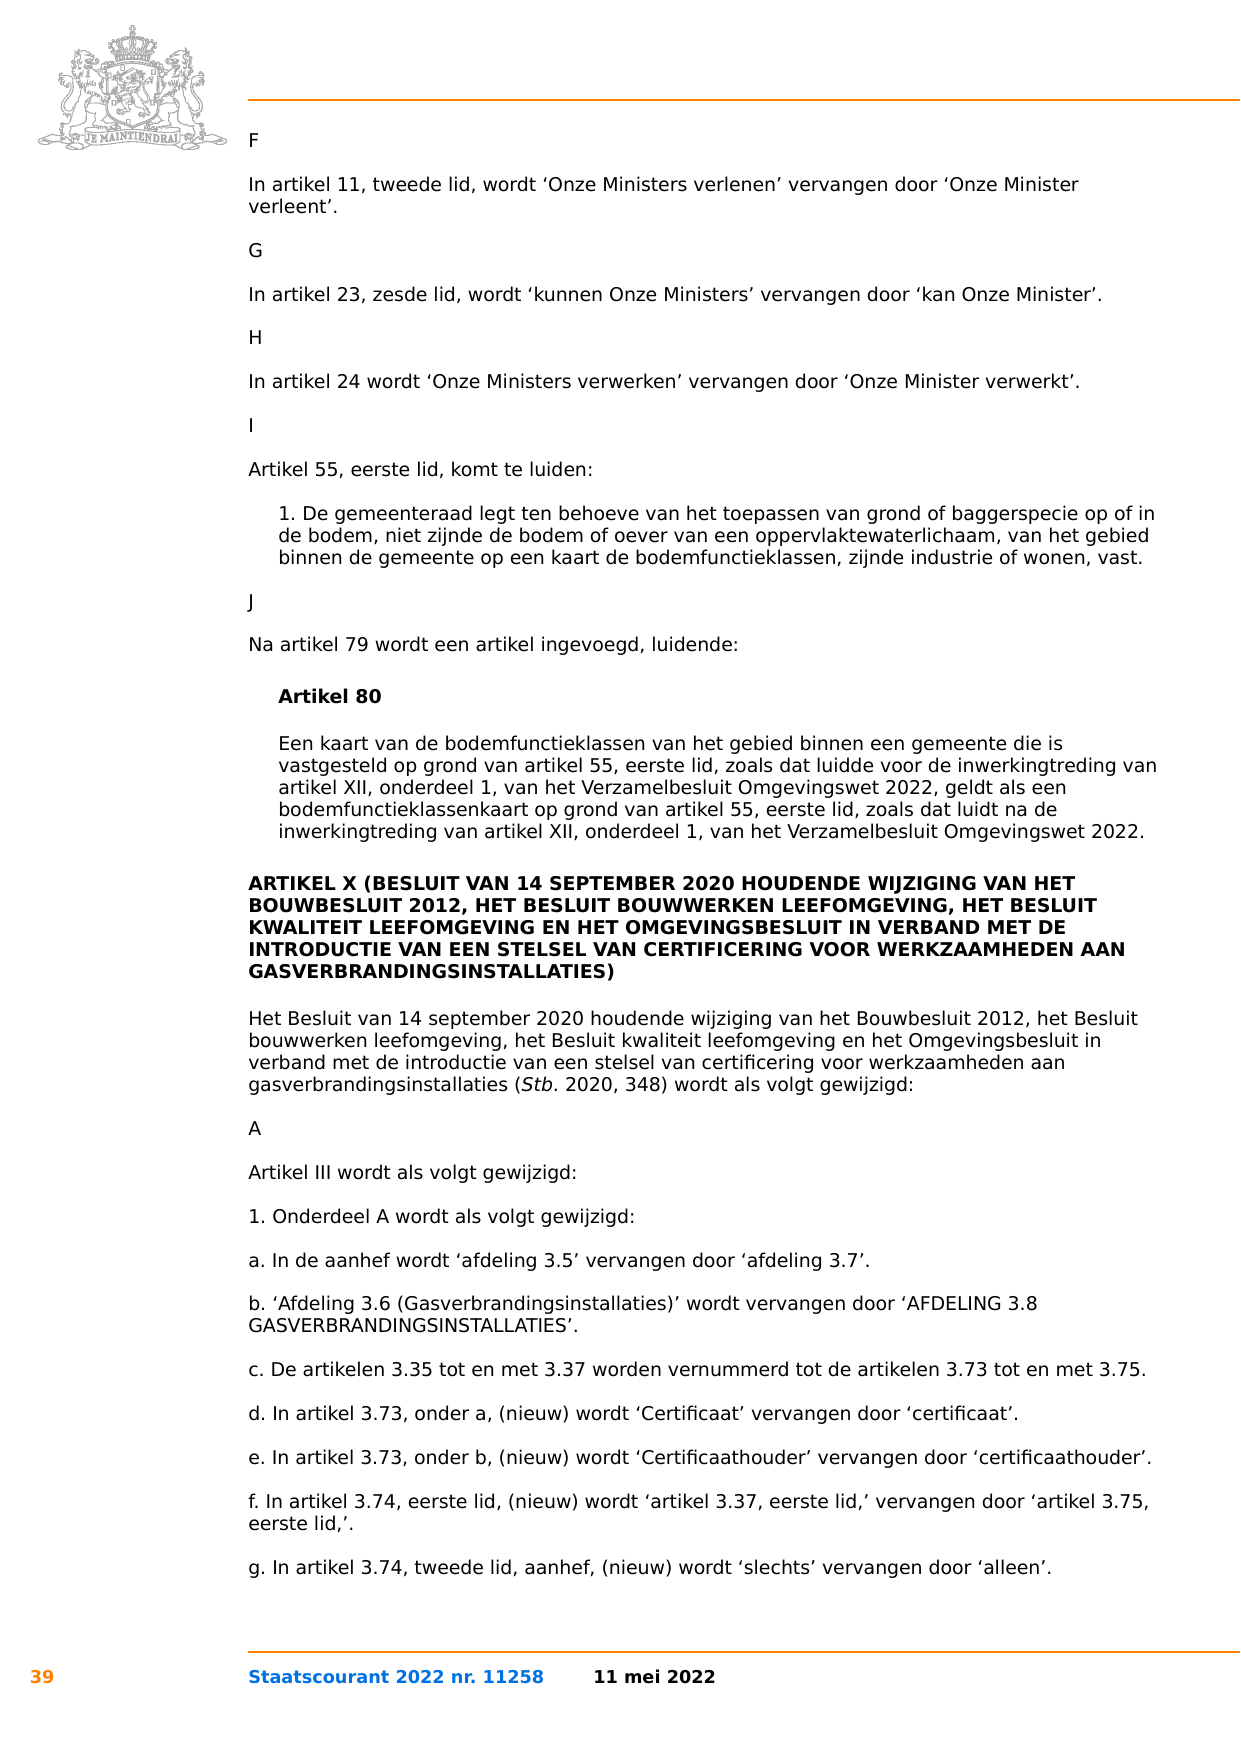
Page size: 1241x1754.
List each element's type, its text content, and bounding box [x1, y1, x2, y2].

subtitle ARTIKEL X (BESLUIT VAN 14 SEPTEMBER 2020 HOUDENDE WIJZIGING VAN HET BOUWBESLUIT 2012, HET BESLUIT BOUWWERKEN LEEFOMGEVING, HET BESLUIT KWALITEIT LEEFOMGEVING EN HET OMGEVINGSBESLUIT IN VERBAND MET DE INTRODUCTIE VAN EEN STELSEL VAN CERTIFICERING VOOR WERKZAAMHEDEN AAN GASVERBRANDINGSINSTALLATIES) [248, 873, 1163, 983]
text Artikel III wordt als volgt gewijzigd: [248, 1162, 1163, 1184]
text G [248, 239, 1163, 262]
text In artikel 24 wordt ‘Onze Ministers verwerken’ vervangen door ‘Onze Minister verwerkt’. [248, 371, 1163, 393]
text Het Besluit van 14 september 2020 houdende wijziging van het Bouwbesluit 2012, het Besluit bouwwerken leefomgeving, het Besluit kwaliteit leefomgeving en het Omgevingsbesluit in verband met de introductie van een stelsel van certificering voor werkzaamheden aan gasverbrandingsinstallaties (Stb. 2020, 348) wordt als volgt gewijzigd: [248, 1008, 1163, 1096]
text H [248, 327, 1163, 349]
text 1. Onderdeel A wordt als volgt gewijzigd: [248, 1206, 1163, 1228]
text g. In artikel 3.74, tweede lid, aanhef, (nieuw) wordt ‘slechts’ vervangen door ‘alleen’. [248, 1557, 1163, 1578]
text a. In de aanhef wordt ‘afdeling 3.5’ vervangen door ‘afdeling 3.7’. [248, 1249, 1163, 1271]
text e. In artikel 3.73, onder b, (nieuw) wordt ‘Certificaathouder’ vervangen door ‘certificaathouder’. [248, 1447, 1163, 1469]
text A [248, 1118, 1163, 1140]
text Na artikel 79 wordt een artikel ingevoegd, luidende: [248, 634, 1163, 656]
text b. ‘Afdeling 3.6 (Gasverbrandingsinstallaties)’ wordt vervangen door ‘AFDELING 3.8 GASVERBRANDINGSINSTALLATIES’. [248, 1293, 1163, 1337]
text In artikel 11, tweede lid, wordt ‘Onze Ministers verlenen’ vervangen door ‘Onze Minister verleent’. [248, 174, 1163, 218]
text d. In artikel 3.73, onder a, (nieuw) wordt ‘Certificaat’ vervangen door ‘certificaat’. [248, 1403, 1163, 1425]
text I [248, 415, 1163, 437]
text Een kaart van de bodemfunctieklassen van het gebied binnen een gemeente die is vastgesteld op grond van artikel 55, eerste lid, zoals dat luidde voor de inwerkingtreding van artikel XII, onderdeel 1, van het Verzamelbesluit Omgevingswet 2022, geldt als een bodemfunctieklassenkaart op grond van artikel 55, eerste lid, zoals dat luidt na de inwerkingtreding van artikel XII, onderdeel 1, van het Verzamelbesluit Omgevingswet 2022. [278, 733, 1163, 843]
text Artikel 55, eerste lid, komt te luiden: [248, 459, 1163, 481]
text In artikel 23, zesde lid, wordt ‘kunnen Onze Ministers’ vervangen door ‘kan Onze Minister’. [248, 283, 1163, 305]
text J [248, 591, 1163, 612]
subtitle Artikel 80 [278, 686, 1163, 708]
text c. De artikelen 3.35 tot en met 3.37 worden vernummerd tot de artikelen 3.73 tot en met 3.75. [248, 1359, 1163, 1381]
text 1. De gemeenteraad legt ten behoeve van het toepassen van grond of baggerspecie op of in de bodem, niet zijnde de bodem of oever van een oppervlaktewaterlichaam, van het gebied binnen de gemeente op een kaart de bodemfunctieklassen, zijnde industrie of wonen, vast. [278, 503, 1163, 569]
picture [38, 25, 227, 150]
text f. In artikel 3.74, eerste lid, (nieuw) wordt ‘artikel 3.37, eerste lid,’ vervangen door ‘artikel 3.75, eerste lid,’. [248, 1491, 1163, 1535]
text F [248, 130, 1163, 152]
